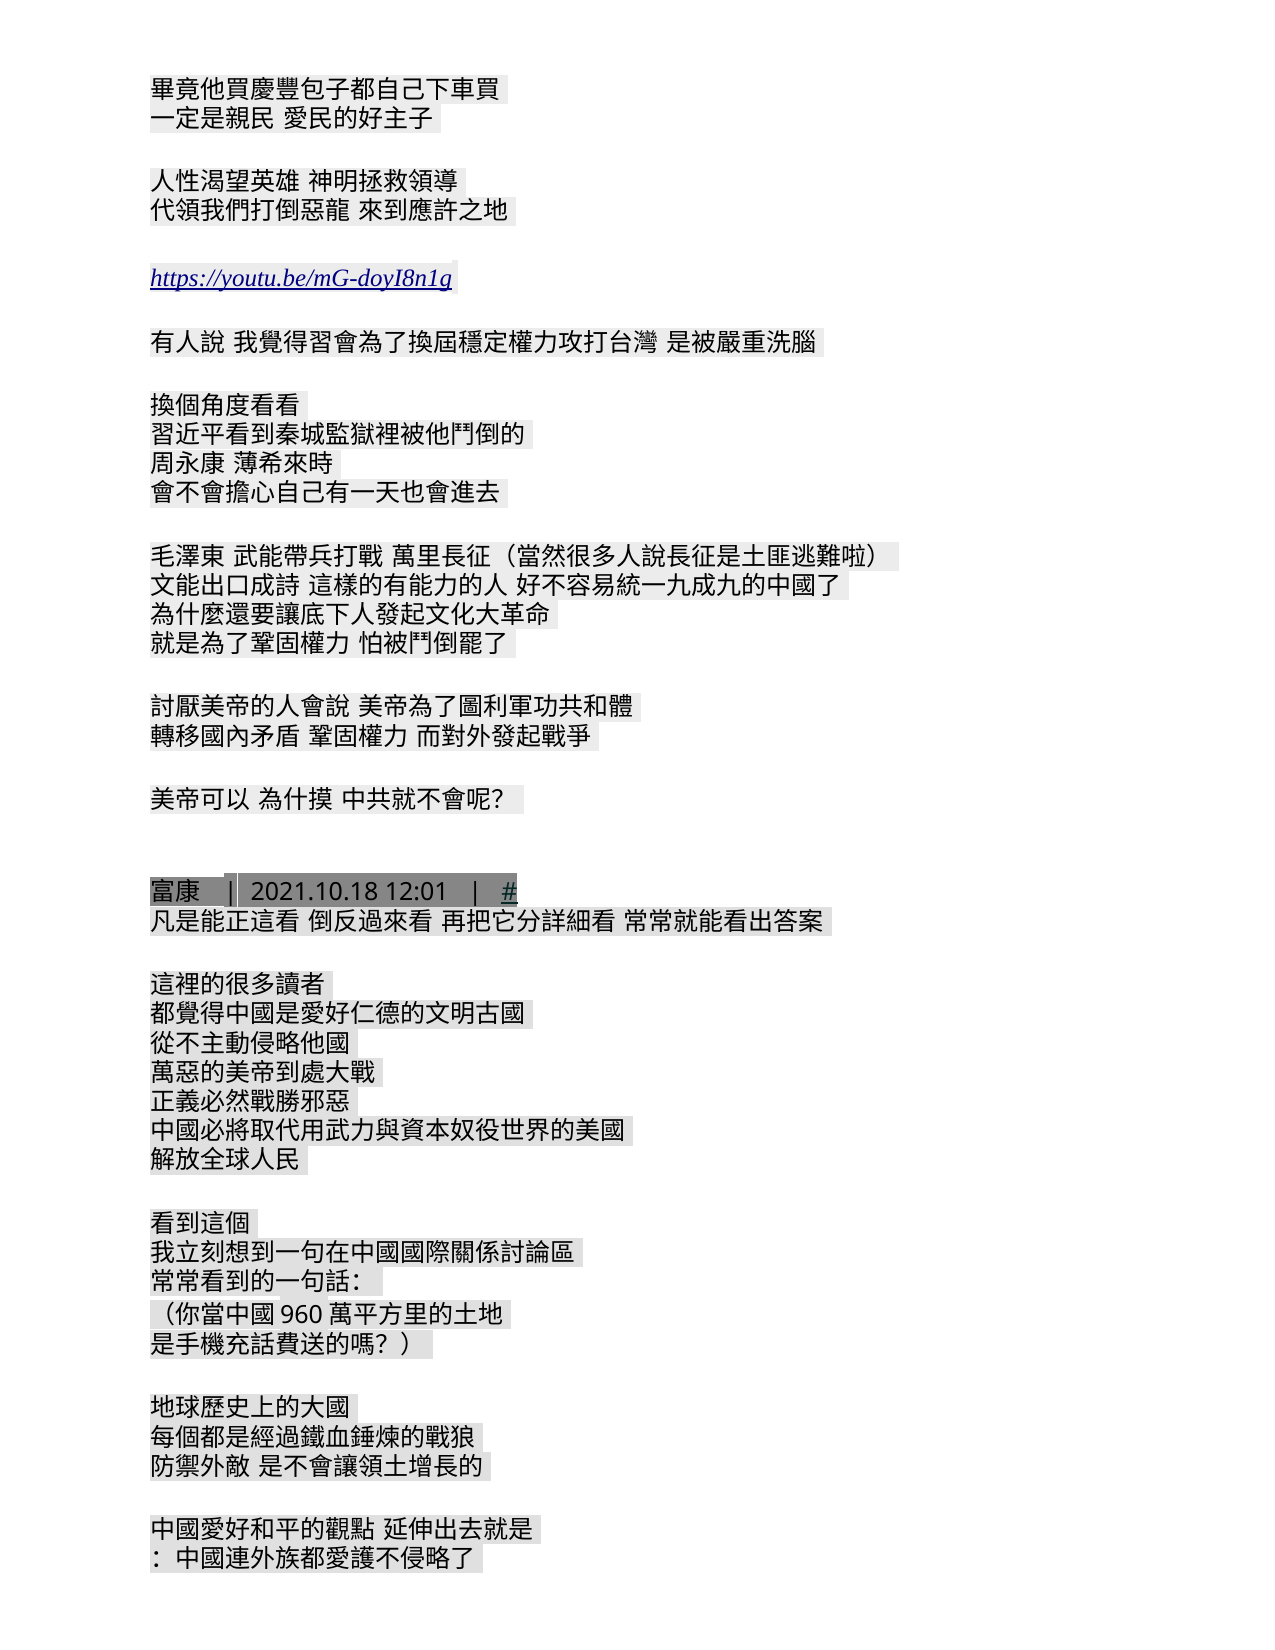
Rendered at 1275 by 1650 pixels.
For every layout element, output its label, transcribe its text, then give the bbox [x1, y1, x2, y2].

text 富康 | 2021.10.18 12:01 | # [150, 873, 1125, 907]
text 畢竟他買慶豐包子都自己下車買 一定是親民 愛民的好主子 人性渴望英雄 神明拯救領導 代領我們打倒惡龍 來到應許之地 https://youtu.be/mG-doyI8n1g 有人說 我覺得習會為了換屆穩定權力攻打台灣 是被嚴重洗腦 換個角度看看 習近平看到秦城監獄裡被他鬥倒的 周永康 薄希來時 會不會擔心自己有一天也會進去 毛澤東 武能帶兵打戰 萬里長征（當然很多人說長征是土匪逃難啦） 文能出口成詩 這樣的有能力的人 好不容易統一九成九的中國了 為什麼還要讓底下人發起文化大革命 就是為了鞏固權力 怕被鬥倒罷了 討厭美帝的人會說 美帝為了圖利軍功共和體 轉移國內矛盾 鞏固權力 而對外發起戰爭 美帝可以 為什摸 中共就不會呢？ [150, 75, 1125, 848]
text 凡是能正這看 倒反過來看 再把它分詳細看 常常就能看出答案 這裡的很多讀者 都覺得中國是愛好仁德的文明古國 從不主動侵略他國 萬惡的美帝到處大戰 正義必然戰勝邪惡 中國必將取代用武力與資本奴役世界的美國 解放全球人民 看到這個 我立刻想到一句在中國國際關係討論區 常常看到的一句話： （你當中國960萬平方里的土地 是手機充話費送的嗎？） 地球歷史上的大國 每個都是經過鐵血錘煉的戰狼 防禦外敵 是不會讓領土增長的 中國愛好和平的觀點 延伸出去就是 ：中國連外族都愛護不侵略了 [150, 907, 1125, 1573]
